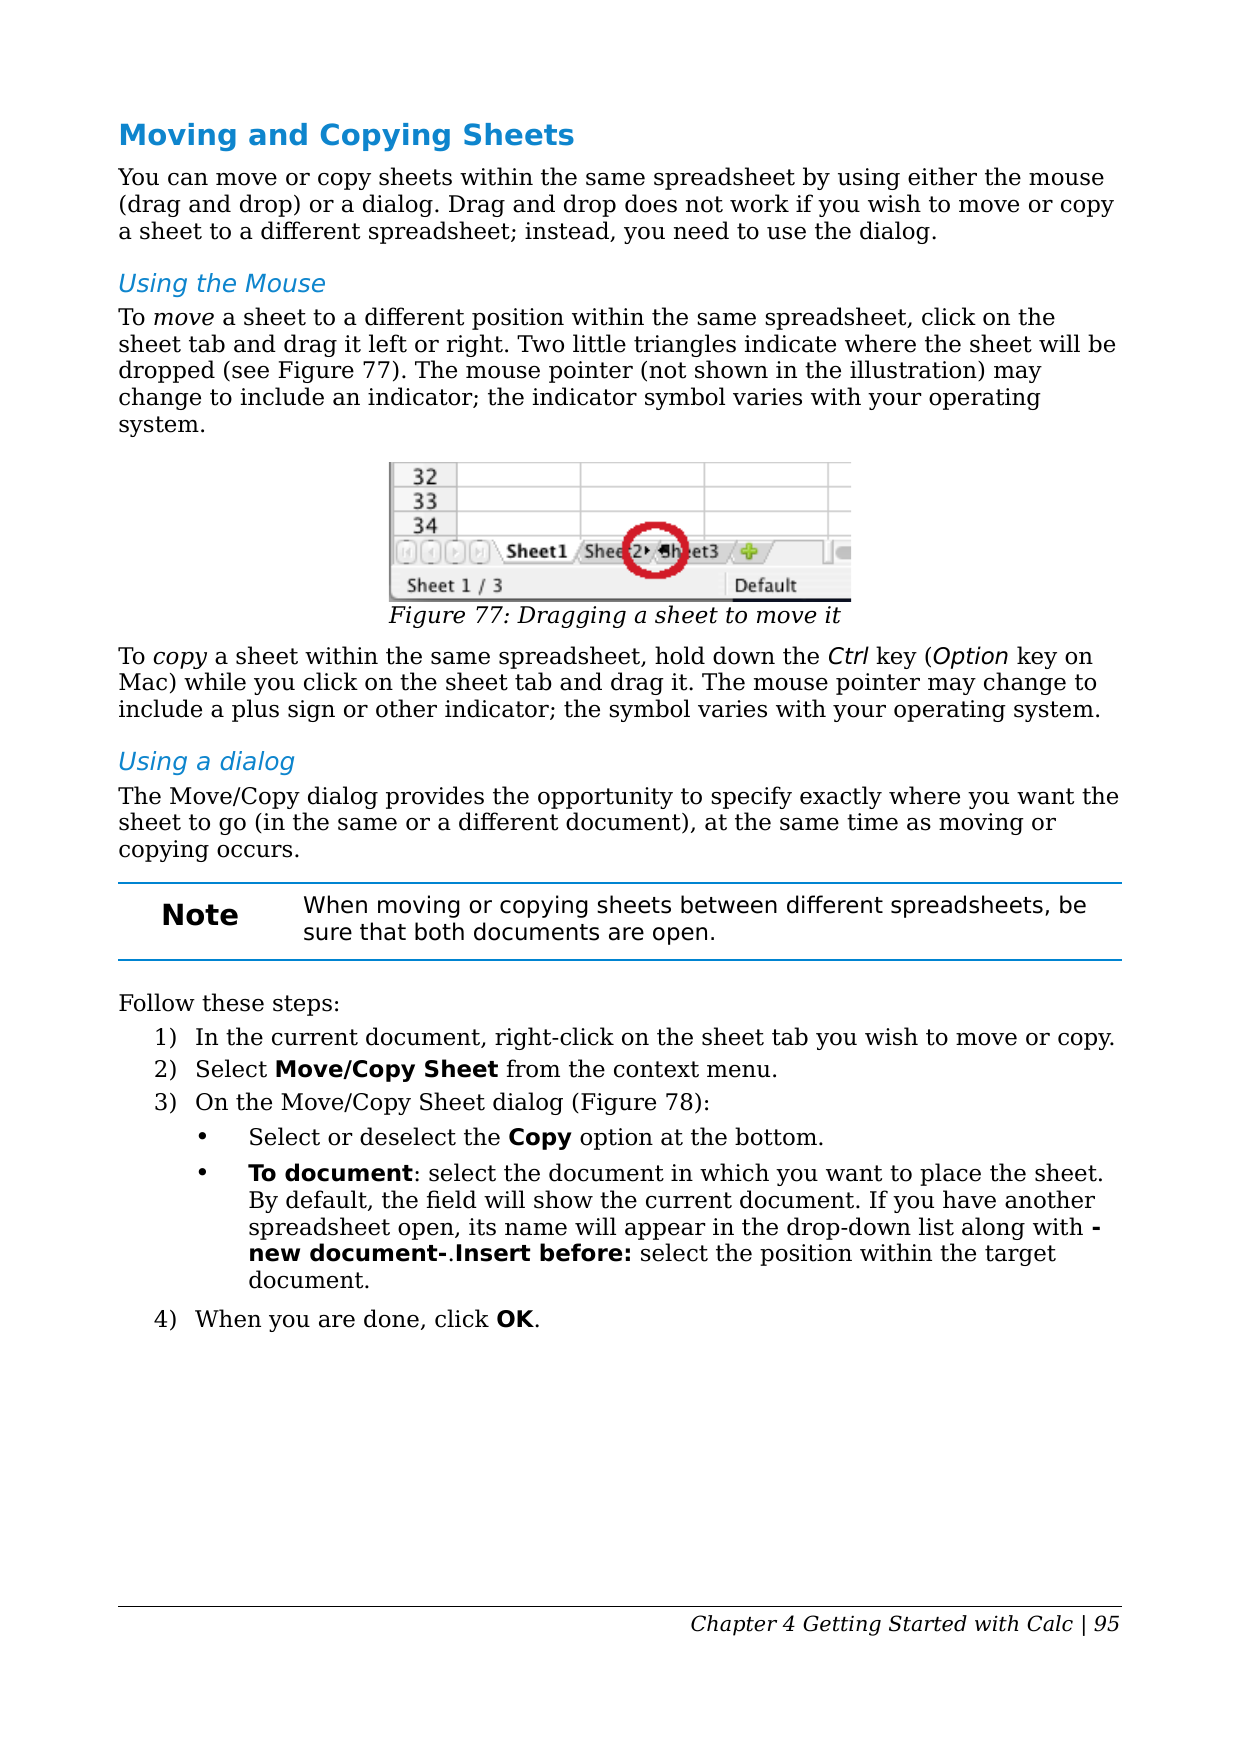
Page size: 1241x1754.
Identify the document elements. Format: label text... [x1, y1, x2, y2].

subtitle Moving and Copying Sheets [118, 118, 1122, 152]
text To move a sheet to a different position within the same spreadsheet, click on the sheet tab and drag it left or right. Two little triangles indicate where the sheet will be dropped (see Figure 16). The mouse pointer (not shown in the illustration) may change to include an indicator; the indicator symbol varies with your operating system. [118, 304, 1122, 438]
list Follow these steps: [118, 991, 1122, 1017]
list Select or deselect the Copy option at the bottom. [195, 1122, 1122, 1152]
list On the Move/Copy Sheet dialog (Figure 17): [177, 1089, 1122, 1116]
list When you are done, click OK. [177, 1306, 1122, 1333]
table_header Note [118, 884, 281, 959]
text The Move/Copy dialog provides the opportunity to specify exactly where you want the sheet to go (in the same or a different document), at the same time as moving or copying occurs. [118, 783, 1122, 863]
table_header When moving or copying sheets between different spreadsheets, be sure that both documents are open. [281, 884, 1122, 959]
text You can move or copy sheets within the same spreadsheet by using either the mouse (drag and drop) or a dialog. Drag and drop does not work if you wish to move or copy a sheet to a different spreadsheet; instead, you need to use the dialog. [118, 164, 1122, 244]
text Figure 16: Dragging a sheet to move it [389, 602, 851, 629]
picture [388, 462, 852, 602]
list In the current document, right-click on the sheet tab you wish to move or copy. [177, 1024, 1122, 1050]
subtitle Using the Mouse [118, 269, 1122, 298]
text To copy a sheet within the same spreadsheet, hold down the Ctrl key (Option key on Mac) while you click on the sheet tab and drag it. The mouse pointer may change to include a plus sign or other indicator; the symbol varies with your operating system. [118, 643, 1122, 723]
list Select Move/Copy Sheet from the context menu. [177, 1057, 1122, 1083]
list To document: select the document in which you want to place the sheet. By default, the field will show the current document. If you have another spreadsheet open, its name will appear in the drop-down list along with -new document-.Insert before: select the position within the target document. [195, 1158, 1122, 1294]
subtitle Using a dialog [118, 747, 1122, 776]
